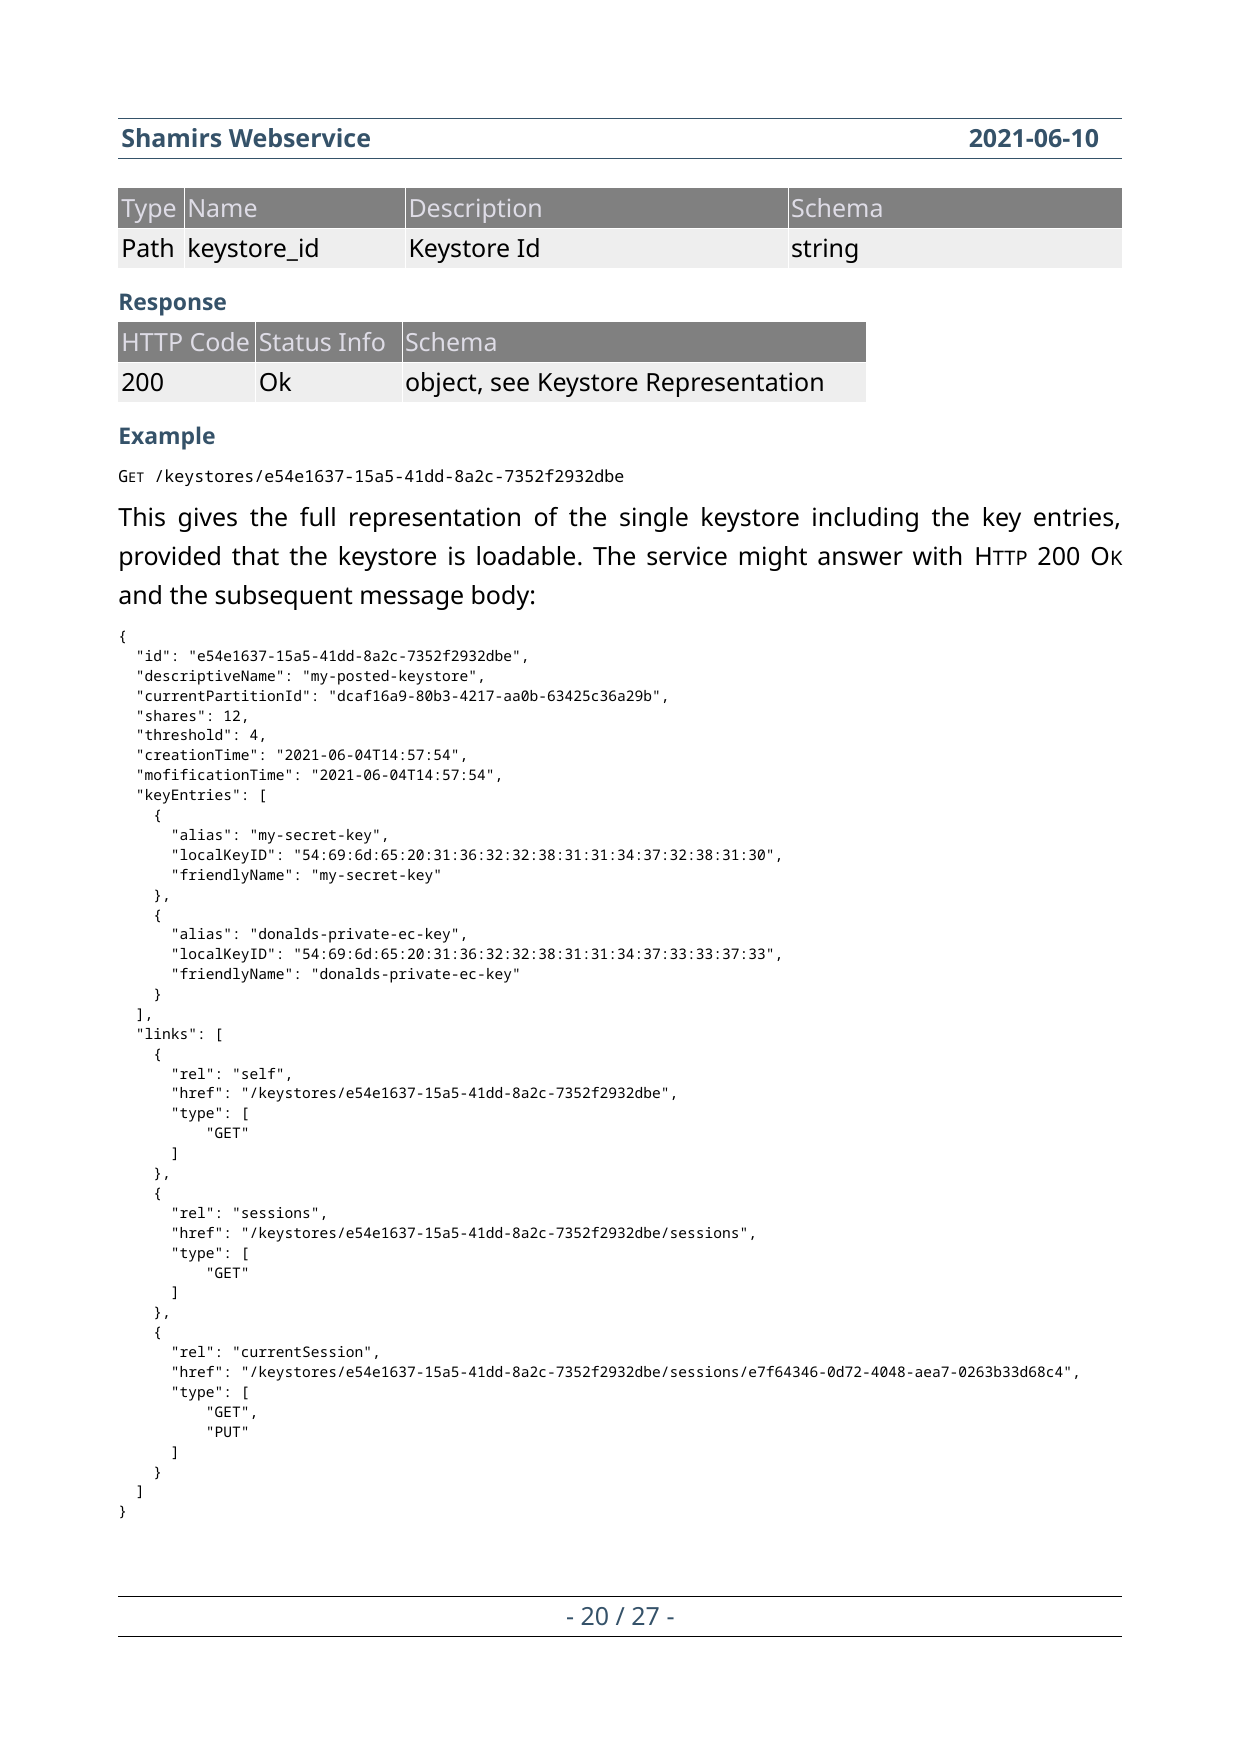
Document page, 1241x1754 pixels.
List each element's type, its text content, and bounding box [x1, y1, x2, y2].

text }, [118, 884, 1122, 904]
text "alias": "donalds-private-ec-key", [118, 924, 1122, 944]
text "GET" [118, 1123, 1122, 1143]
text "PUT" [118, 1422, 1122, 1441]
table_cell Keystore Id [406, 229, 788, 268]
text "GET", [118, 1402, 1122, 1422]
table_header Name [185, 188, 405, 228]
text "id": "e54e1637-15a5-41dd-8a2c-7352f2932dbe", [118, 646, 1122, 666]
text "alias": "my-secret-key", [118, 825, 1122, 844]
text "localKeyID": "54:69:6d:65:20:31:36:32:32:38:31:31:34:37:33:33:37:33", [118, 944, 1122, 964]
table_header HTTP Code [118, 322, 255, 362]
table_header Schema [403, 322, 866, 362]
table_cell keystore_id [185, 229, 405, 268]
text ] [118, 1481, 1122, 1501]
text "href": "/keystores/e54e1637-15a5-41dd-8a2c-7352f2932dbe", [118, 1083, 1122, 1103]
text "rel": "sessions", [118, 1203, 1122, 1223]
text } [118, 984, 1122, 1004]
text "rel": "currentSession", [118, 1342, 1122, 1362]
text "href": "/keystores/e54e1637-15a5-41dd-8a2c-7352f2932dbe/sessions/e7f64346-0d72-4048-aea7-0263b33d68c4", [118, 1362, 1122, 1382]
table_cell object, see Keystore Representation [403, 363, 866, 402]
table_header Schema [789, 188, 1122, 228]
text "shares": 12, [118, 705, 1122, 725]
table_header Status Info [256, 322, 402, 362]
text { [118, 1322, 1122, 1342]
text ], [118, 1004, 1122, 1024]
text }, [118, 1302, 1122, 1322]
text ] [118, 1143, 1122, 1163]
text "GET" [118, 1262, 1122, 1282]
text "links": [ [118, 1024, 1122, 1043]
text Response [118, 286, 1122, 317]
text "mofificationTime": "2021-06-04T14:57:54", [118, 765, 1122, 785]
text "type": [ [118, 1382, 1122, 1402]
text }, [118, 1163, 1122, 1183]
text "href": "/keystores/e54e1637-15a5-41dd-8a2c-7352f2932dbe/sessions", [118, 1223, 1122, 1242]
text Example [118, 420, 1122, 451]
text "type": [ [118, 1242, 1122, 1262]
table_cell Ok [256, 363, 402, 402]
text "friendlyName": "donalds-private-ec-key" [118, 964, 1122, 984]
text "threshold": 4, [118, 725, 1122, 745]
text "currentPartitionId": "dcaf16a9-80b3-4217-aa0b-63425c36a29b", [118, 685, 1122, 705]
text { [118, 626, 1122, 646]
text "rel": "self", [118, 1063, 1122, 1083]
text } [118, 1461, 1122, 1481]
text Get /keystores/e54e1637-15a5-41dd-8a2c-7352f2932dbe [118, 464, 1122, 487]
table_cell 200 [118, 363, 255, 402]
text "friendlyName": "my-secret-key" [118, 864, 1122, 884]
text This gives the full representation of the single keystore including the key entries, provided that the keystore is loadable. The service might answer with Http 200 Ok and the subsequent message body: [118, 499, 1122, 612]
text { [118, 805, 1122, 825]
text ] [118, 1441, 1122, 1461]
text ] [118, 1282, 1122, 1302]
text "keyEntries": [ [118, 785, 1122, 805]
table_header Type [118, 188, 184, 228]
text "creationTime": "2021-06-04T14:57:54", [118, 745, 1122, 765]
text { [118, 1043, 1122, 1063]
table_header Description [406, 188, 788, 228]
text { [118, 904, 1122, 924]
text "descriptiveName": "my-posted-keystore", [118, 666, 1122, 685]
text } [118, 1501, 1122, 1521]
text { [118, 1183, 1122, 1203]
text "localKeyID": "54:69:6d:65:20:31:36:32:32:38:31:31:34:37:32:38:31:30", [118, 844, 1122, 864]
table_cell Path [118, 229, 184, 268]
text "type": [ [118, 1103, 1122, 1123]
table_cell string [789, 229, 1122, 268]
